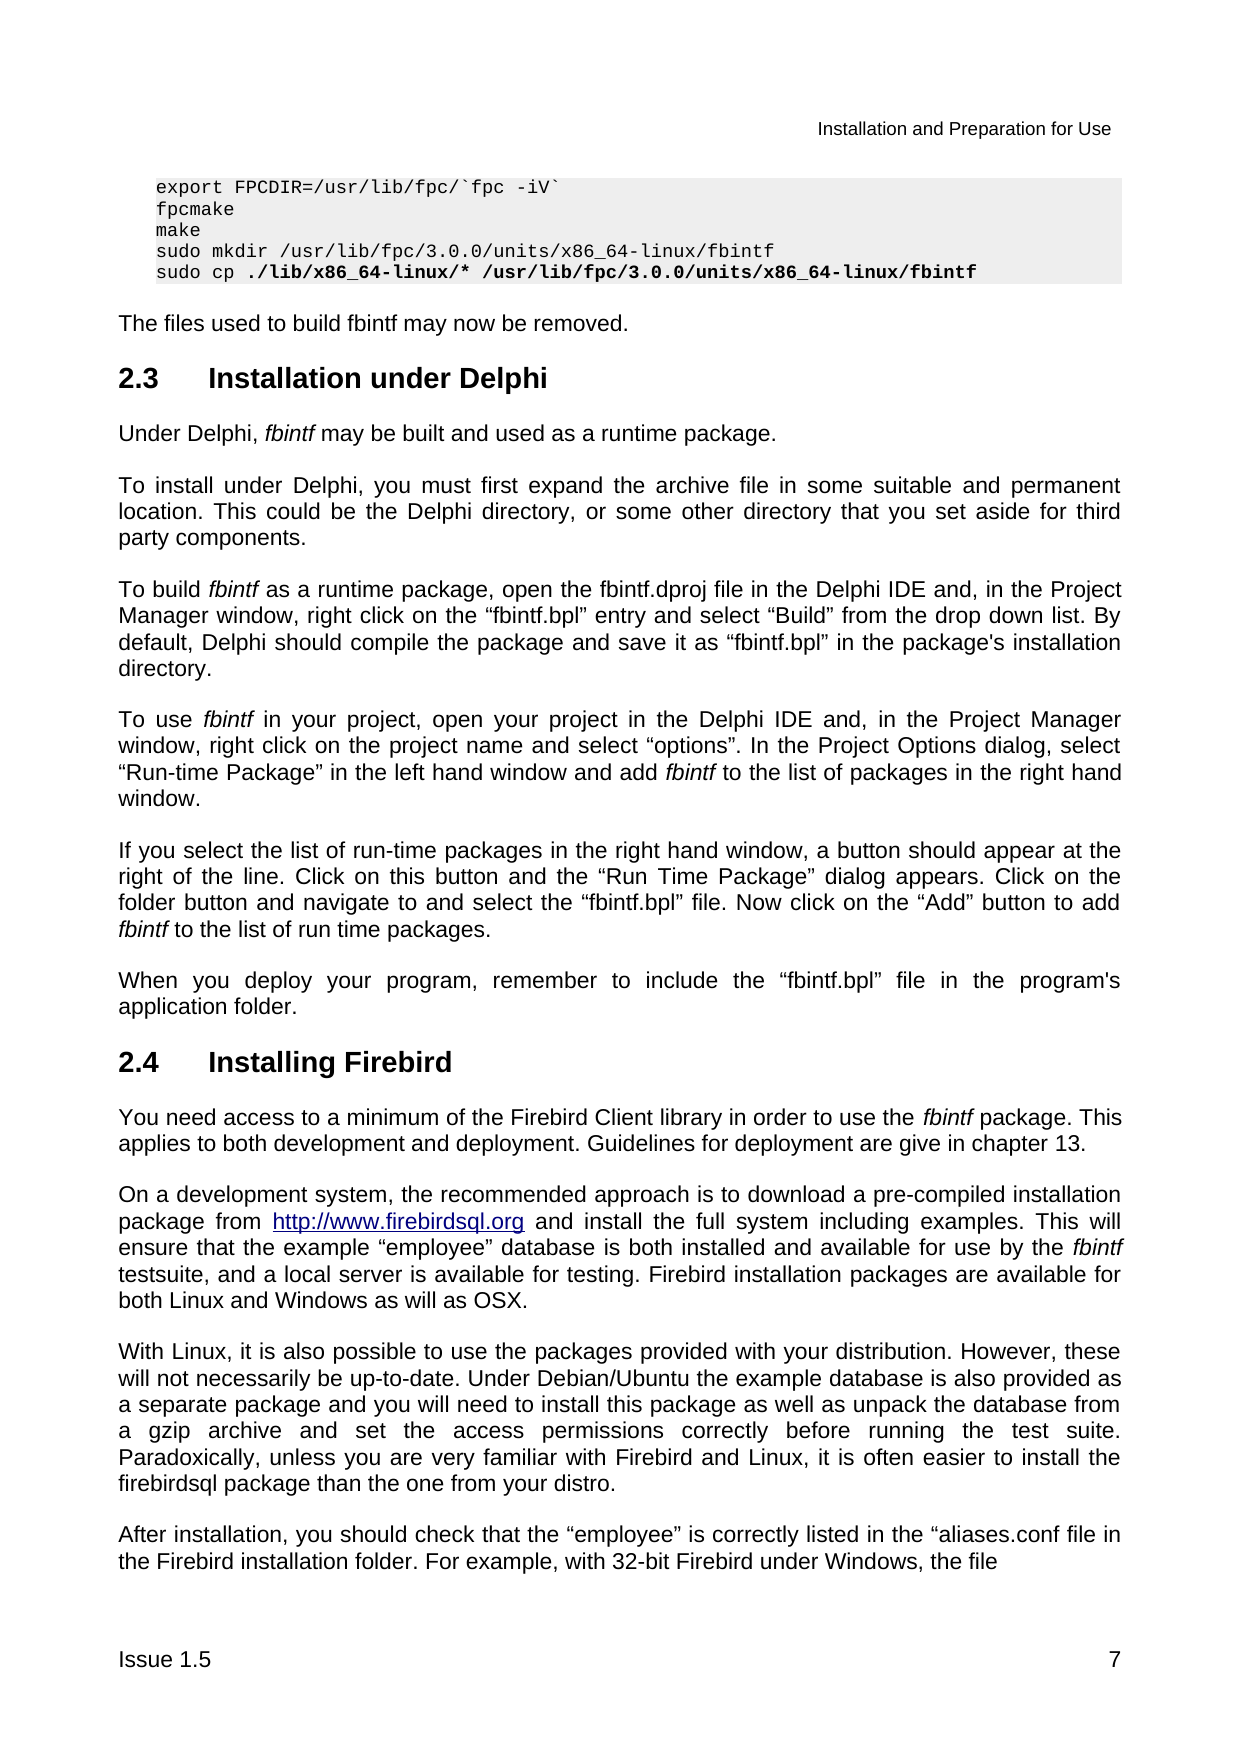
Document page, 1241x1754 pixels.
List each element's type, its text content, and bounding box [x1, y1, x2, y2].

text Under Delphi, fbintf may be built and used as a runtime package. [118, 420, 1122, 447]
text After installation, you should check that the “employee” is correctly listed in the “aliases.conf file in the Firebird installation folder. For example, with 32-bit Firebird under Windows, the file [118, 1521, 1122, 1574]
text sudo mkdir /usr/lib/fpc/3.0.0/units/x86_64-linux/fbintf [156, 242, 1122, 263]
text When you deploy your program, remember to include the “fbintf.bpl” file in the program's application folder. [118, 967, 1122, 1020]
text You need access to a minimum of the Firebird Client library in order to use the fbintf package. This applies to both development and deployment. Guidelines for deployment are give in chapter 13. [118, 1104, 1122, 1156]
text fpcmake [156, 199, 1122, 221]
text export FPCDIR=/usr/lib/fpc/`fpc -iV` [156, 178, 1122, 199]
subtitle Installation under Delphi [118, 361, 1122, 395]
text With Linux, it is also possible to use the packages provided with your distribution. However, these will not necessarily be up-to-date. Under Debian/Ubuntu the example database is also provided as a separate package and you will need to install this package as well as unpack the database from a gzip archive and set the access permissions correctly before running the test suite. Paradoxically, unless you are very familiar with Firebird and Linux, it is often easier to install the firebirdsql package than the one from your distro. [118, 1338, 1122, 1496]
text sudo cp ./lib/x86_64-linux/* /usr/lib/fpc/3.0.0/units/x86_64-linux/fbintf [156, 263, 1122, 284]
text To build fbintf as a runtime package, open the fbintf.dproj file in the Delphi IDE and, in the Project Manager window, right click on the “fbintf.bpl” entry and select “Build” from the drop down list. By default, Delphi should compile the package and save it as “fbintf.bpl” in the package's installation directory. [118, 576, 1122, 681]
subtitle Installing Firebird [118, 1045, 1122, 1078]
text The files used to build fbintf may now be removed. [118, 310, 1122, 336]
text On a development system, the recommended approach is to download a pre-compiled installation package from http://www.firebirdsql.org and install the full system including examples. This will ensure that the example “employee” database is both installed and available for use by the fbintf testsuite, and a local server is available for testing. Firebird installation packages are available for both Linux and Windows as will as OSX. [118, 1181, 1122, 1313]
text To use fbintf in your project, open your project in the Delphi IDE and, in the Project Manager window, right click on the project name and select “options”. In the Project Options dialog, select “Run-time Package” in the left hand window and add fbintf to the list of packages in the right hand window. [118, 706, 1122, 812]
text make [156, 221, 1122, 242]
text To install under Delphi, you must first expand the archive file in some suitable and permanent location. This could be the Delphi directory, or some other directory that you set aside for third party components. [118, 472, 1122, 551]
text If you select the list of run-time packages in the right hand window, a button should appear at the right of the line. Click on this button and the “Run Time Package” dialog appears. Click on the folder button and navigate to and select the “fbintf.bpl” file. Now click on the “Add” button to add fbintf to the list of run time packages. [118, 837, 1122, 942]
